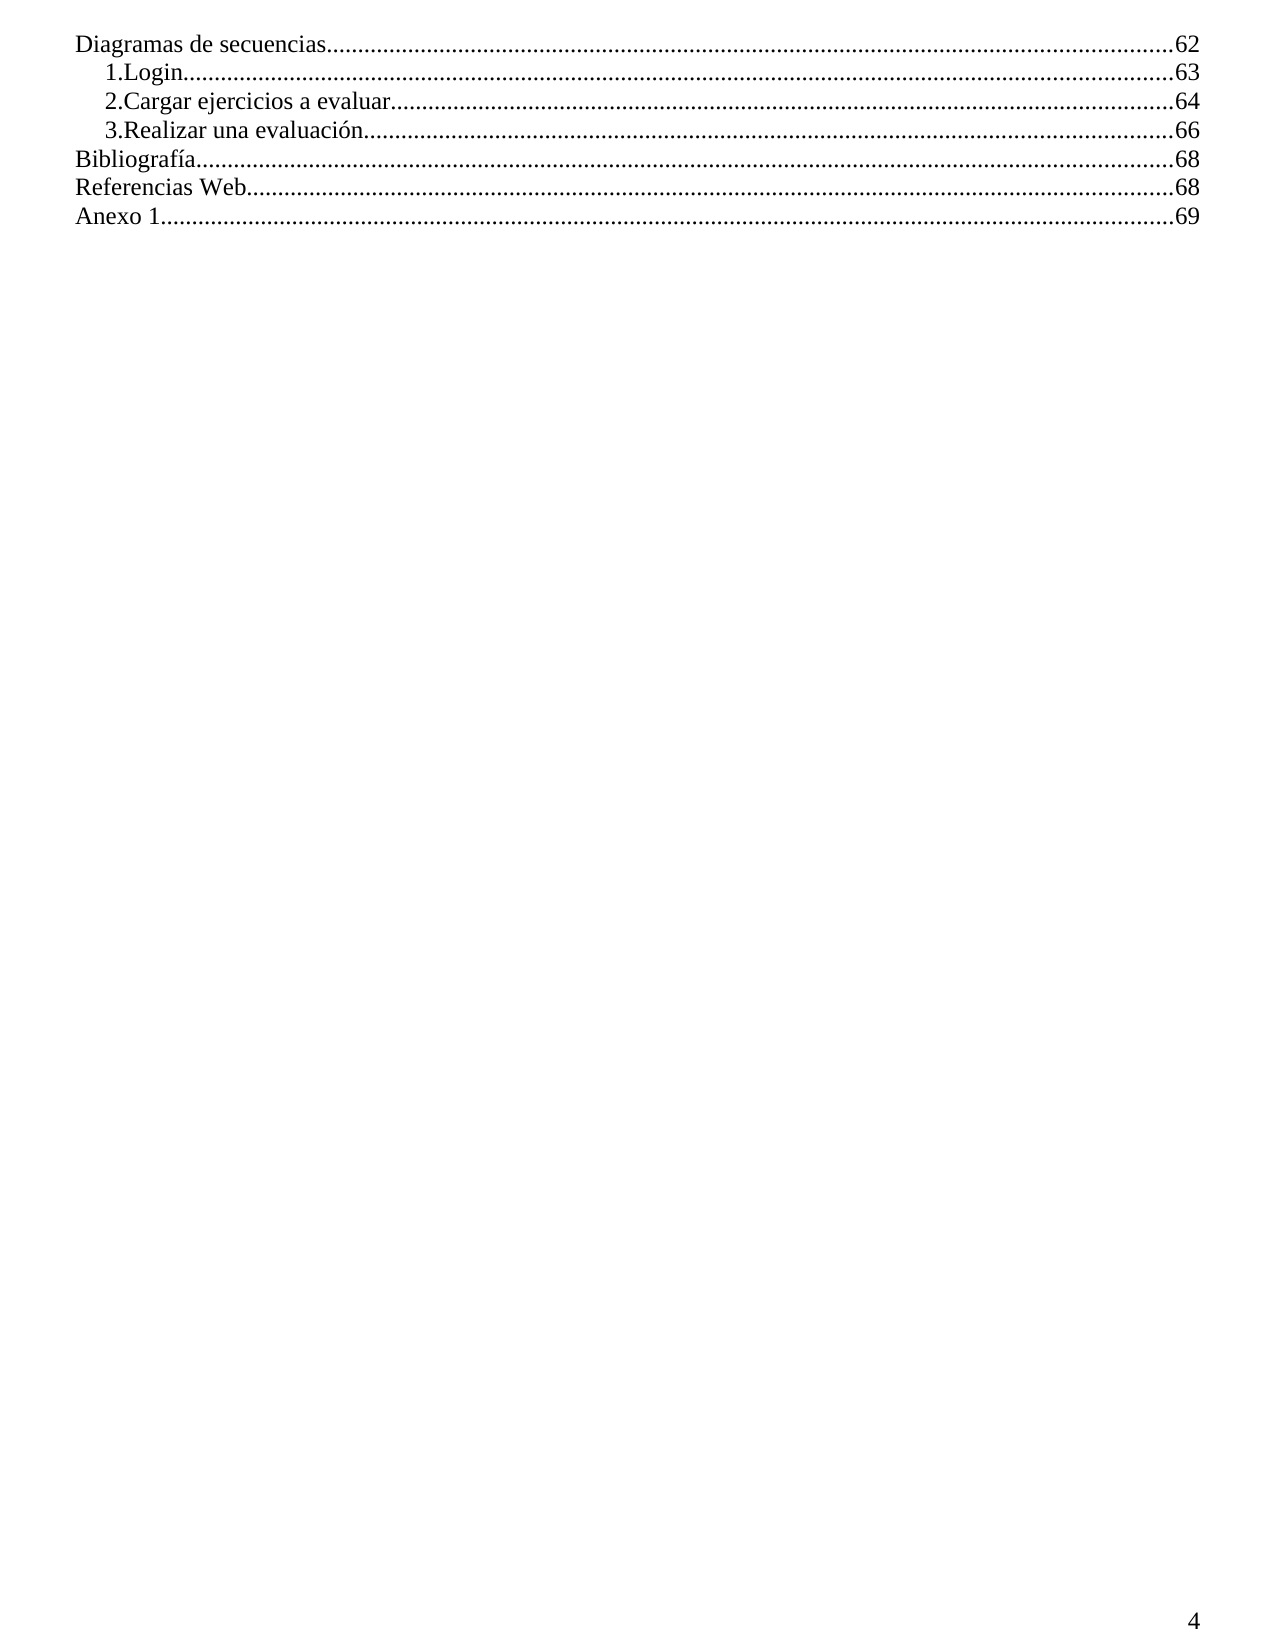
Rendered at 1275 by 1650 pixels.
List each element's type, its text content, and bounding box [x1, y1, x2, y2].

text 1.Login 63 [104, 57, 1200, 86]
text Anexo 1 69 [75, 201, 1200, 230]
text Diagramas de secuencias 62 [75, 29, 1200, 57]
text Referencias Web 68 [75, 172, 1200, 201]
text Bibliografía 68 [75, 144, 1200, 172]
text 2.Cargar ejercicios a evaluar 64 [104, 86, 1200, 115]
text 3.Realizar una evaluación 66 [104, 115, 1200, 144]
